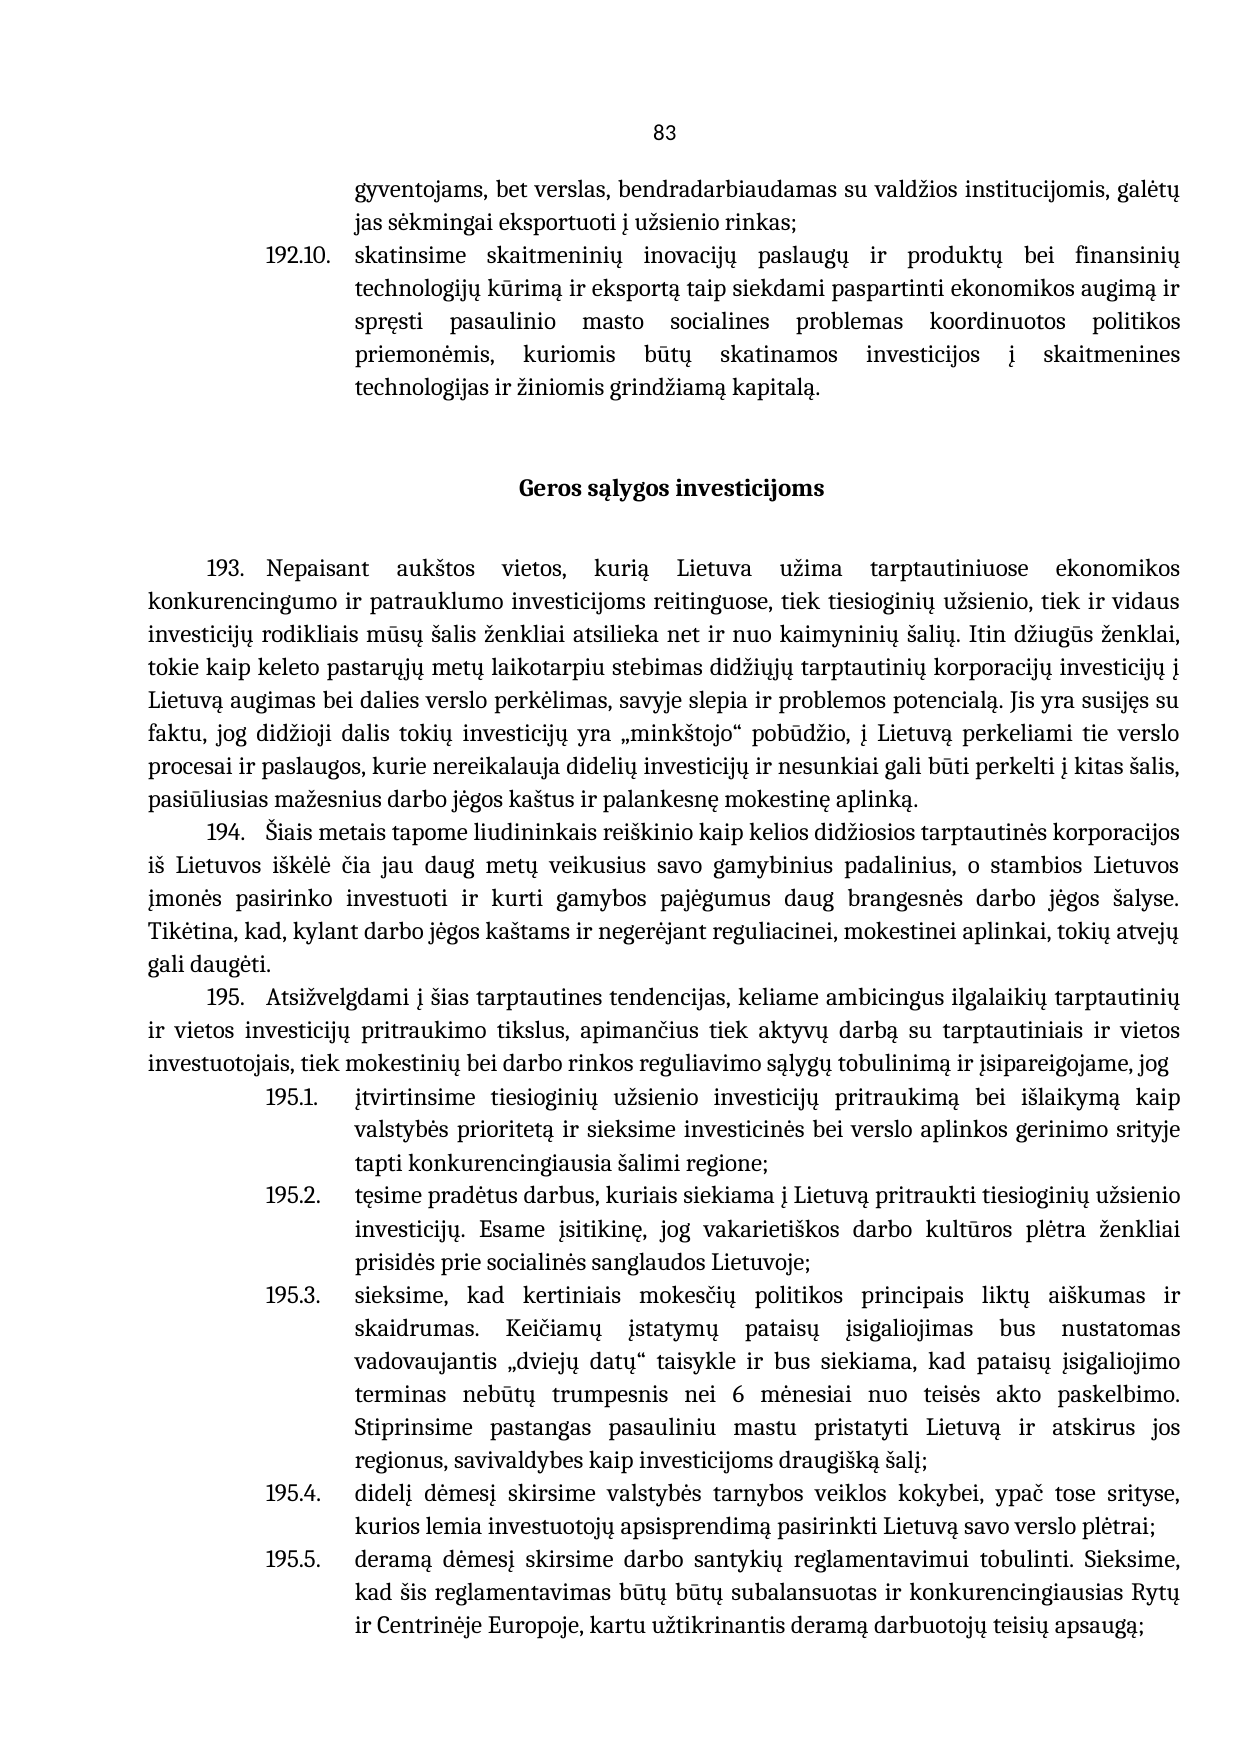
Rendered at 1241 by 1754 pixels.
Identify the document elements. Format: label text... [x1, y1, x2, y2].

text 193. Nepaisant aukštos vietos, kurią Lietuva užima tarptautiniuose ekonomikos konkurencingumo ir patrauklumo investicijoms reitinguose, tiek tiesioginių užsienio, tiek ir vidaus investicijų rodikliais mūsų šalis ženkliai atsilieka net ir nuo kaimyninių šalių. Itin džiugūs ženklai, tokie kaip keleto pastarųjų metų laikotarpiu stebimas didžiųjų tarptautinių korporacijų investicijų į Lietuvą augimas bei dalies verslo perkėlimas, savyje slepia ir problemos potencialą. Jis yra susijęs su faktu, jog didžioji dalis tokių investicijų yra „minkštojo“ pobūdžio, į Lietuvą perkeliami tie verslo procesai ir paslaugos, kurie nereikalauja didelių investicijų ir nesunkiai gali būti perkelti į kitas šalis, pasiūliusias mažesnius darbo jėgos kaštus ir palankesnę mokestinę aplinką. [148, 554, 1181, 814]
text gyventojams, bet verslas, bendradarbiaudamas su valdžios institucijomis, galėtų jas sėkmingai eksportuoti į užsienio rinkas; [266, 175, 1181, 237]
text 195. Atsižvelgdami į šias tarptautines tendencijas, keliame ambicingus ilgalaikių tarptautinių ir vietos investicijų pritraukimo tikslus, apimančius tiek aktyvų darbą su tarptautiniais ir vietos investuotojais, tiek mokestinių bei darbo rinkos reguliavimo sąlygų tobulinimą ir įsipareigojame, jog [148, 983, 1181, 1078]
text 195.5. deramą dėmesį skirsime darbo santykių reglamentavimui tobulinti. Sieksime, kad šis reglamentavimas būtų būtų subalansuotas ir konkurencingiausias Rytų ir Centrinėje Europoje, kartu užtikrinantis deramą darbuotojų teisių apsaugą; [266, 1545, 1181, 1639]
text 195.3. sieksime, kad kertiniais mokesčių politikos principais liktų aiškumas ir skaidrumas. Keičiamų įstatymų pataisų įsigaliojimas bus nustatomas vadovaujantis „dviejų datų“ taisykle ir bus siekiama, kad pataisų įsigaliojimo terminas nebūtų trumpesnis nei 6 mėnesiai nuo teisės akto paskelbimo. Stiprinsime pastangas pasauliniu mastu pristatyti Lietuvą ir atskirus jos regionus, savivaldybes kaip investicijoms draugišką šalį; [266, 1281, 1181, 1474]
subtitle Geros sąlygos investicijoms [162, 474, 1181, 503]
text 192.10. skatinsime skaitmeninių inovacijų paslaugų ir produktų bei finansinių technologijų kūrimą ir eksportą taip siekdami paspartinti ekonomikos augimą ir spręsti pasaulinio masto socialines problemas koordinuotos politikos priemonėmis, kuriomis būtų skatinamos investicijos į skaitmenines technologijas ir žiniomis grindžiamą kapitalą. [266, 241, 1181, 402]
text 195.4. didelį dėmesį skirsime valstybės tarnybos veiklos kokybei, ypač tose srityse, kurios lemia investuotojų apsisprendimą pasirinkti Lietuvą savo verslo plėtrai; [266, 1479, 1181, 1540]
text 195.1. įtvirtinsime tiesioginių užsienio investicijų pritraukimą bei išlaikymą kaip valstybės prioritetą ir sieksime investicinės bei verslo aplinkos gerinimo srityje tapti konkurencingiausia šalimi regione; [266, 1082, 1181, 1177]
text 194. Šiais metais tapome liudininkais reiškinio kaip kelios didžiosios tarptautinės korporacijos iš Lietuvos iškėlė čia jau daug metų veikusius savo gamybinius padalinius, o stambios Lietuvos įmonės pasirinko investuoti ir kurti gamybos pajėgumus daug brangesnės darbo jėgos šalyse. Tikėtina, kad, kylant darbo jėgos kaštams ir negerėjant reguliacinei, mokestinei aplinkai, tokių atvejų gali daugėti. [148, 818, 1181, 979]
text 195.2. tęsime pradėtus darbus, kuriais siekiama į Lietuvą pritraukti tiesioginių užsienio investicijų. Esame įsitikinę, jog vakarietiškos darbo kultūros plėtra ženkliai prisidės prie socialinės sanglaudos Lietuvoje; [266, 1181, 1181, 1276]
